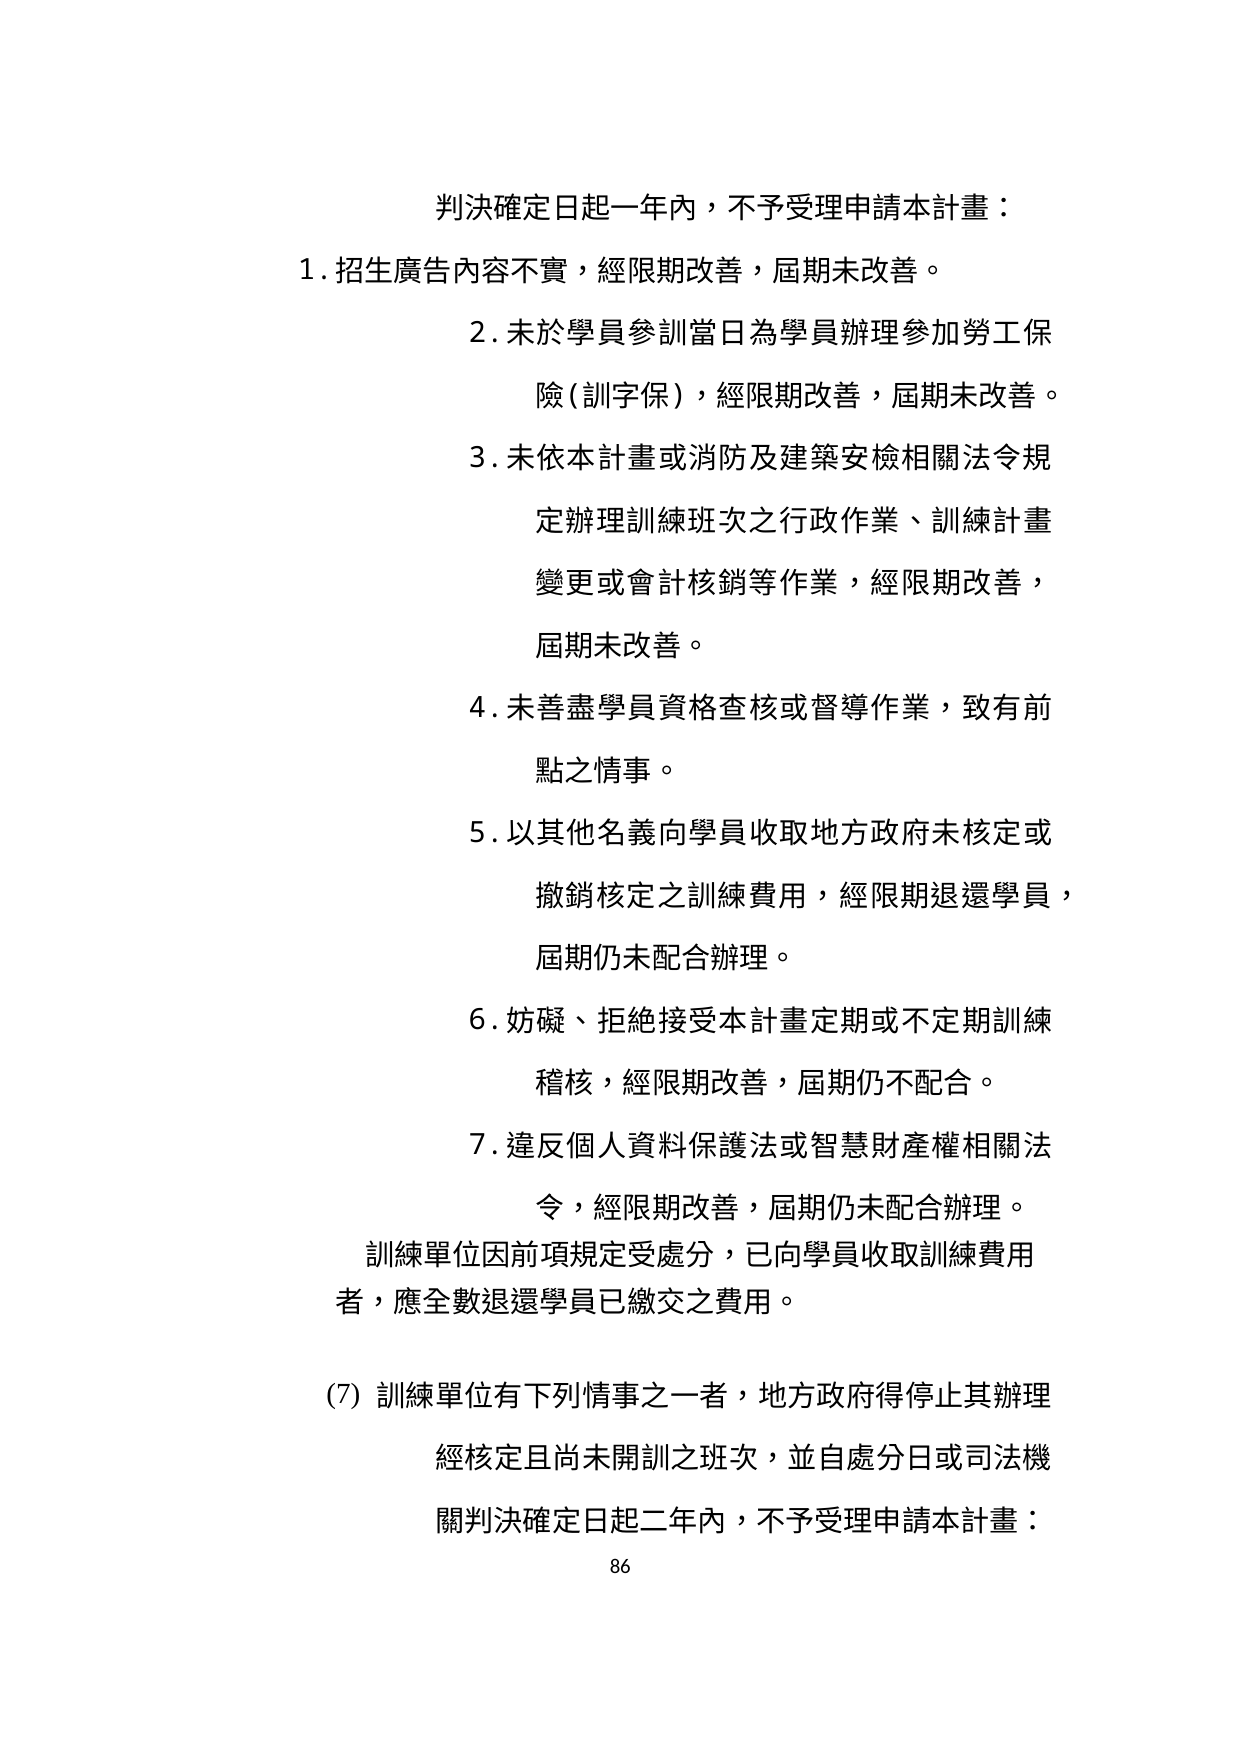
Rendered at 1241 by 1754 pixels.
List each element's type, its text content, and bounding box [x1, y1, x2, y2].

list 未依本計畫或消防及建築安檢相關法令規定辦理訓練班次之行政作業、訓練計畫變更或會計核銷等作業，經限期改善，屆期未改善。 [468, 414, 1053, 664]
list 訓練單位有下列情事之一者，地方政府得停止其辦理經核定且尚未開訓之班次，並自處分日或司法機關判決確定日起二年內，不予受理申請本計畫： [326, 1352, 1053, 1539]
list 招生廣告內容不實，經限期改善，屆期未改善。 [298, 227, 1053, 289]
text 訓練單位因前項規定受處分，已向學員收取訓練費用者，應全數退還學員已繳交之費用。 [335, 1227, 1053, 1322]
list 違反個人資料保護法或智慧財產權相關法令，經限期改善，屆期仍未配合辦理。 [468, 1102, 1053, 1227]
list 以其他名義向學員收取地方政府未核定或撤銷核定之訓練費用，經限期退還學員，屆期仍未配合辦理。 [468, 789, 1053, 977]
list 未善盡學員資格查核或督導作業，致有前點之情事。 [468, 664, 1053, 789]
list 妨礙、拒絶接受本計畫定期或不定期訓練稽核，經限期改善，屆期仍不配合。 [468, 977, 1053, 1102]
list 判決確定日起一年內，不予受理申請本計畫： [326, 164, 1053, 227]
list 未於學員參訓當日為學員辦理參加勞工保險(訓字保)，經限期改善，屆期未改善。 [468, 289, 1053, 414]
